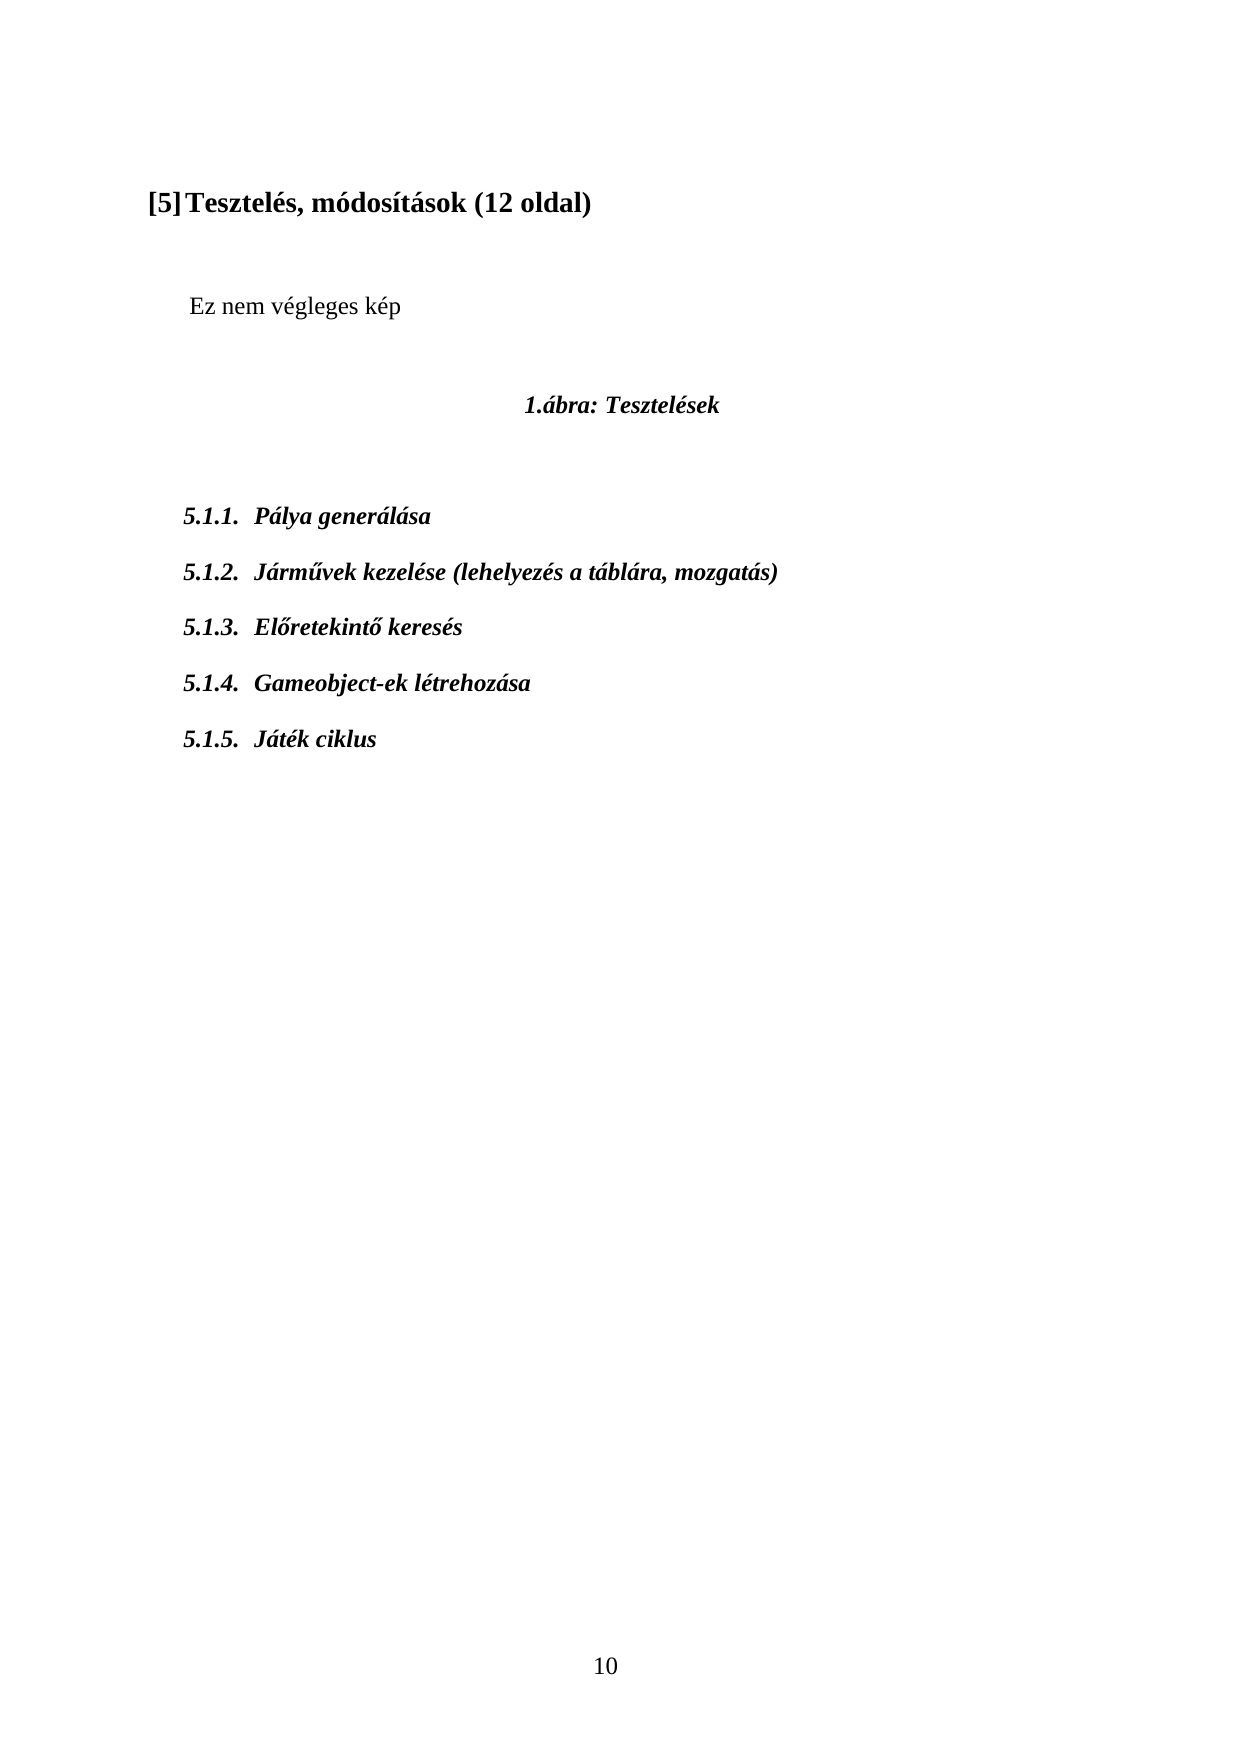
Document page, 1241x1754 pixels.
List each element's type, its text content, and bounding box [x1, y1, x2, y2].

text 1.ábra: Tesztelések [148, 390, 1092, 419]
subtitle Előretekintő keresés [183, 612, 1092, 641]
text Ez nem végleges kép [148, 291, 1092, 320]
text  [148, 248, 1092, 277]
subtitle Pálya generálása [183, 501, 1092, 530]
subtitle Gameobject-ek létrehozása [183, 668, 1092, 697]
list Tesztelés, módosítások (12 oldal) [148, 185, 1092, 219]
subtitle Járművek kezelése (lehelyezés a táblára, mozgatás) [183, 557, 1092, 586]
subtitle Játék ciklus [183, 724, 1092, 752]
